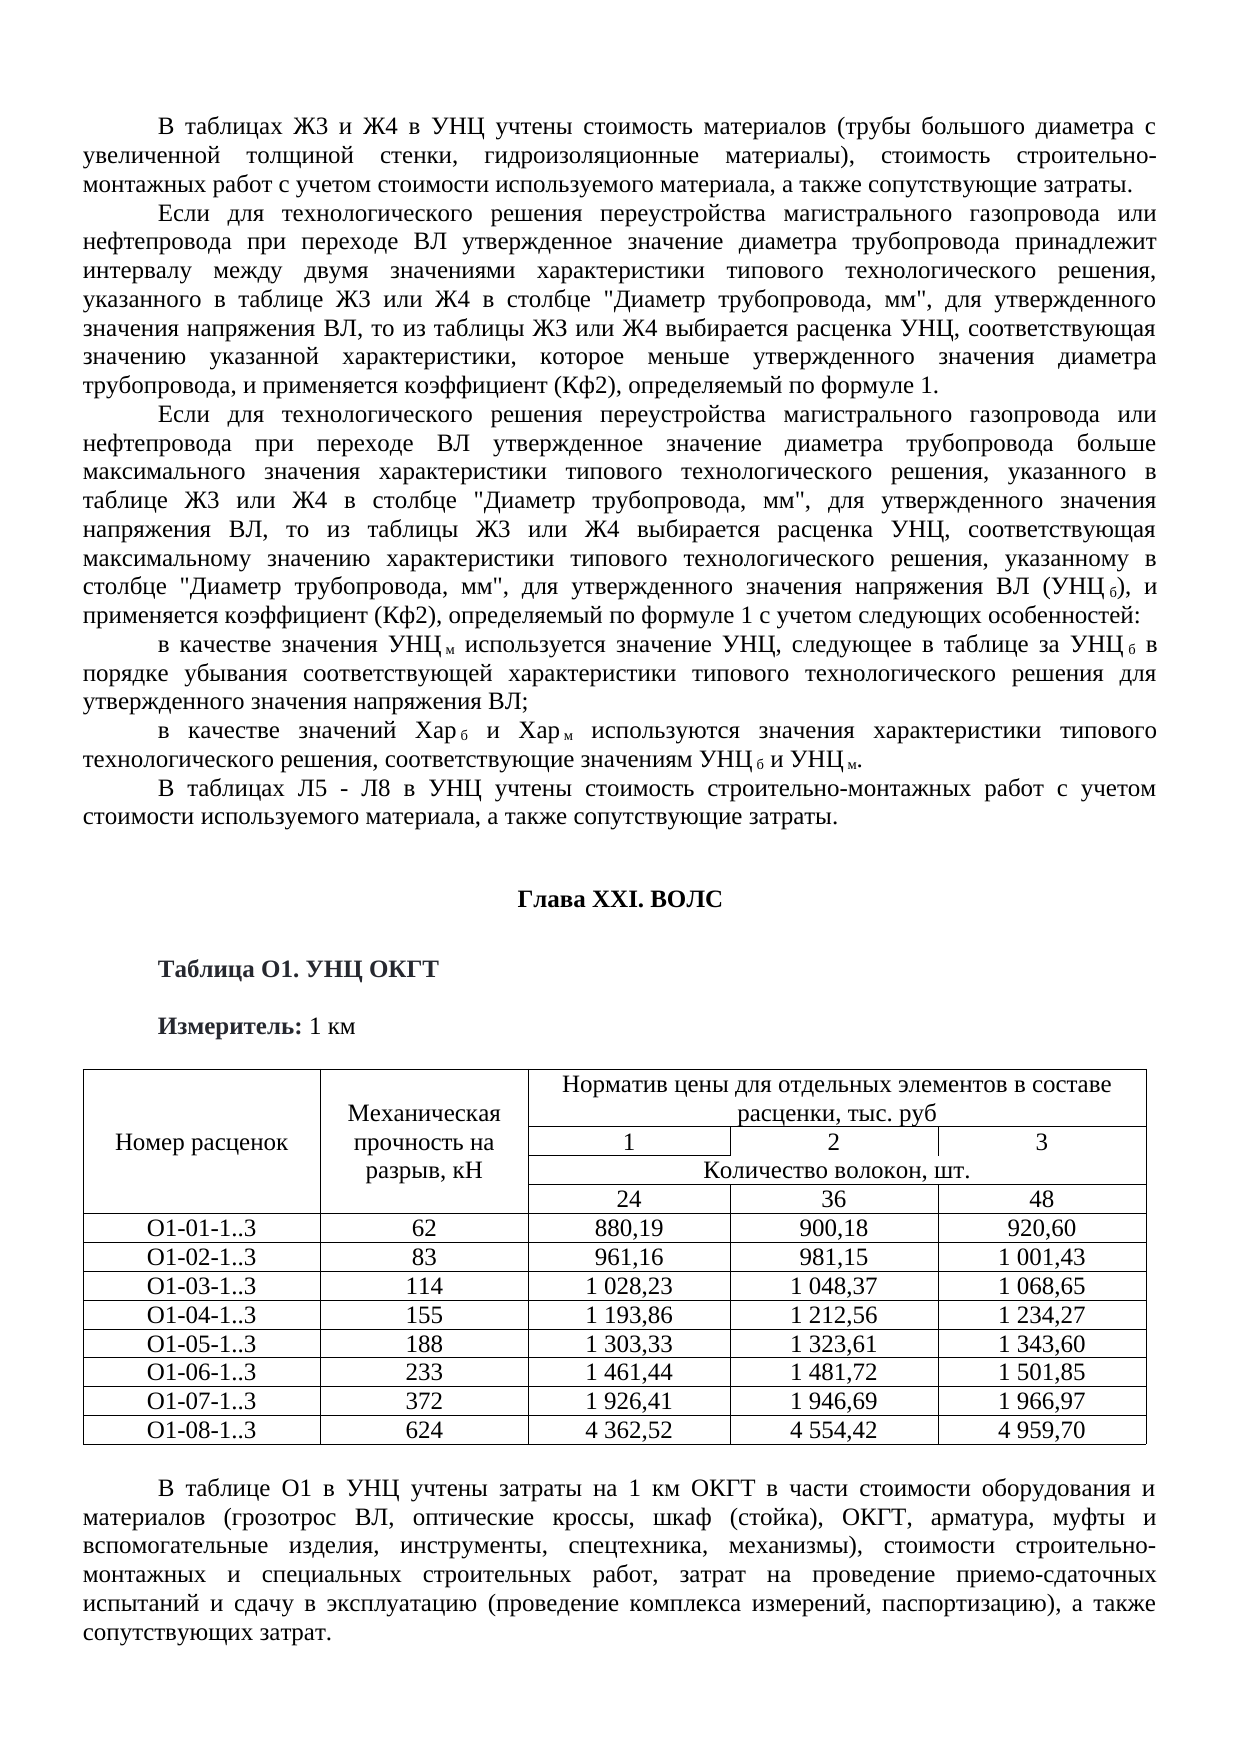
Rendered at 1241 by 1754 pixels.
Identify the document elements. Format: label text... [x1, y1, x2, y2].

subtitle Глава XXI. ВОЛС [83, 884, 1157, 913]
table_cell 48 [939, 1185, 1146, 1213]
table_header Норматив цены для отдельных элементов в составе расценки, тыс. руб [529, 1070, 1146, 1126]
table_cell 2 [731, 1127, 938, 1156]
table_cell 3 [939, 1127, 1146, 1156]
table_cell 1 926,41 [529, 1387, 730, 1415]
table_cell 188 [321, 1330, 528, 1357]
table_cell 24 [529, 1185, 730, 1213]
table_cell 1 [529, 1127, 730, 1155]
table_cell 62 [321, 1214, 528, 1242]
table_cell 155 [321, 1301, 528, 1329]
table_cell О1-03-1..3 [84, 1272, 320, 1300]
table_cell 4 554,42 [731, 1416, 938, 1444]
table_cell О1-08-1..3 [84, 1416, 320, 1444]
table_cell 1 461,44 [529, 1358, 730, 1386]
table_cell 1 212,56 [731, 1301, 938, 1329]
table_cell 372 [321, 1387, 528, 1415]
table_cell 1 946,69 [731, 1387, 938, 1415]
text В таблице О1 в УНЦ учтены затраты на 1 км ОКГТ в части стоимости оборудования и материалов (грозотрос ВЛ, оптические кроссы, шкаф (стойка), ОКГТ, арматура, муфты и вспомогательные изделия, инструменты, спецтехника, механизмы), стоимости строительно-монтажных и специальных строительных работ, затрат на проведение приемо-сдаточных испытаний и сдачу в эксплуатацию (проведение комплекса измерений, паспортизацию), а также сопутствующих затрат. [83, 1473, 1157, 1645]
table_cell 880,19 [529, 1214, 730, 1242]
table_cell 36 [731, 1185, 938, 1213]
table_cell 1 323,61 [731, 1330, 938, 1357]
text в качестве значения УНЦ м используется значение УНЦ, следующее в таблице за УНЦ б в порядке убывания соответствующей характеристики типового технологического решения для утвержденного значения напряжения ВЛ; [83, 629, 1157, 715]
table_cell 1 303,33 [529, 1330, 730, 1357]
table_cell О1-02-1..3 [84, 1243, 320, 1271]
text Измеритель: 1 км [83, 1011, 1157, 1040]
table_cell О1-05-1..3 [84, 1330, 320, 1357]
table_cell 114 [321, 1272, 528, 1300]
text В таблицах Ж3 и Ж4 в УНЦ учтены стоимость материалов (трубы большого диаметра с увеличенной толщиной стенки, гидроизоляционные материалы), стоимость строительно-монтажных работ с учетом стоимости используемого материала, а также сопутствующие затраты. [83, 111, 1157, 198]
table_cell 1 481,72 [731, 1358, 938, 1386]
table_header Механическая прочность на разрыв, кН [321, 1070, 528, 1213]
table_cell 4 959,70 [939, 1416, 1146, 1444]
text В таблицах Л5 - Л8 в УНЦ учтены стоимость строительно-монтажных работ с учетом стоимости используемого материала, а также сопутствующие затраты. [83, 773, 1157, 830]
table_cell 233 [321, 1358, 528, 1386]
text Таблица О1. УНЦ ОКГТ [83, 954, 1157, 983]
table_cell О1-01-1..3 [84, 1214, 320, 1242]
table_cell 961,16 [529, 1243, 730, 1271]
table_cell 1 501,85 [939, 1358, 1146, 1386]
table_cell 1 193,86 [529, 1301, 730, 1329]
table_cell 1 048,37 [731, 1272, 938, 1300]
table_cell 1 001,43 [939, 1243, 1146, 1271]
table_cell 1 028,23 [529, 1272, 730, 1300]
text Если для технологического решения переустройства магистрального газопровода или нефтепровода при переходе ВЛ утвержденное значение диаметра трубопровода принадлежит интервалу между двумя значениями характеристики типового технологического решения, указанного в таблице Ж3 или Ж4 в столбце "Диаметр трубопровода, мм", для утвержденного значения напряжения ВЛ, то из таблицы ЖЗ или Ж4 выбирается расценка УНЦ, соответствующая значению указанной характеристики, которое меньше утвержденного значения диаметра трубопровода, и применяется коэффициент (Кф2), определяемый по формуле 1. [83, 198, 1157, 399]
table_cell 624 [321, 1416, 528, 1444]
table_cell Количество волокон, шт. [529, 1156, 1146, 1184]
table_cell 900,18 [731, 1214, 938, 1242]
table_header Номер расценок [84, 1070, 320, 1213]
table_cell 83 [321, 1243, 528, 1271]
text Если для технологического решения переустройства магистрального газопровода или нефтепровода при переходе ВЛ утвержденное значение диаметра трубопровода больше максимального значения характеристики типового технологического решения, указанного в таблице Ж3 или Ж4 в столбце "Диаметр трубопровода, мм", для утвержденного значения напряжения ВЛ, то из таблицы Ж3 или Ж4 выбирается расценка УНЦ, соответствующая максимальному значению характеристики типового технологического решения, указанному в столбце "Диаметр трубопровода, мм", для утвержденного значения напряжения ВЛ (УНЦ б), и применяется коэффициент (Кф2), определяемый по формуле 1 с учетом следующих особенностей: [83, 399, 1157, 629]
table_cell 1 966,97 [939, 1387, 1146, 1415]
text в качестве значений Хар б и Хар м используются значения характеристики типового технологического решения, соответствующие значениям УНЦ б и УНЦ м. [83, 715, 1157, 773]
table_cell О1-06-1..3 [84, 1358, 320, 1386]
table_cell О1-04-1..3 [84, 1301, 320, 1329]
table_cell 920,60 [939, 1214, 1146, 1242]
table_cell 1 068,65 [939, 1272, 1146, 1300]
table_cell 4 362,52 [529, 1416, 730, 1444]
table_cell О1-07-1..3 [84, 1387, 320, 1415]
table_cell 1 234,27 [939, 1301, 1146, 1329]
table_cell 1 343,60 [939, 1330, 1146, 1357]
table_cell 981,15 [731, 1243, 938, 1271]
